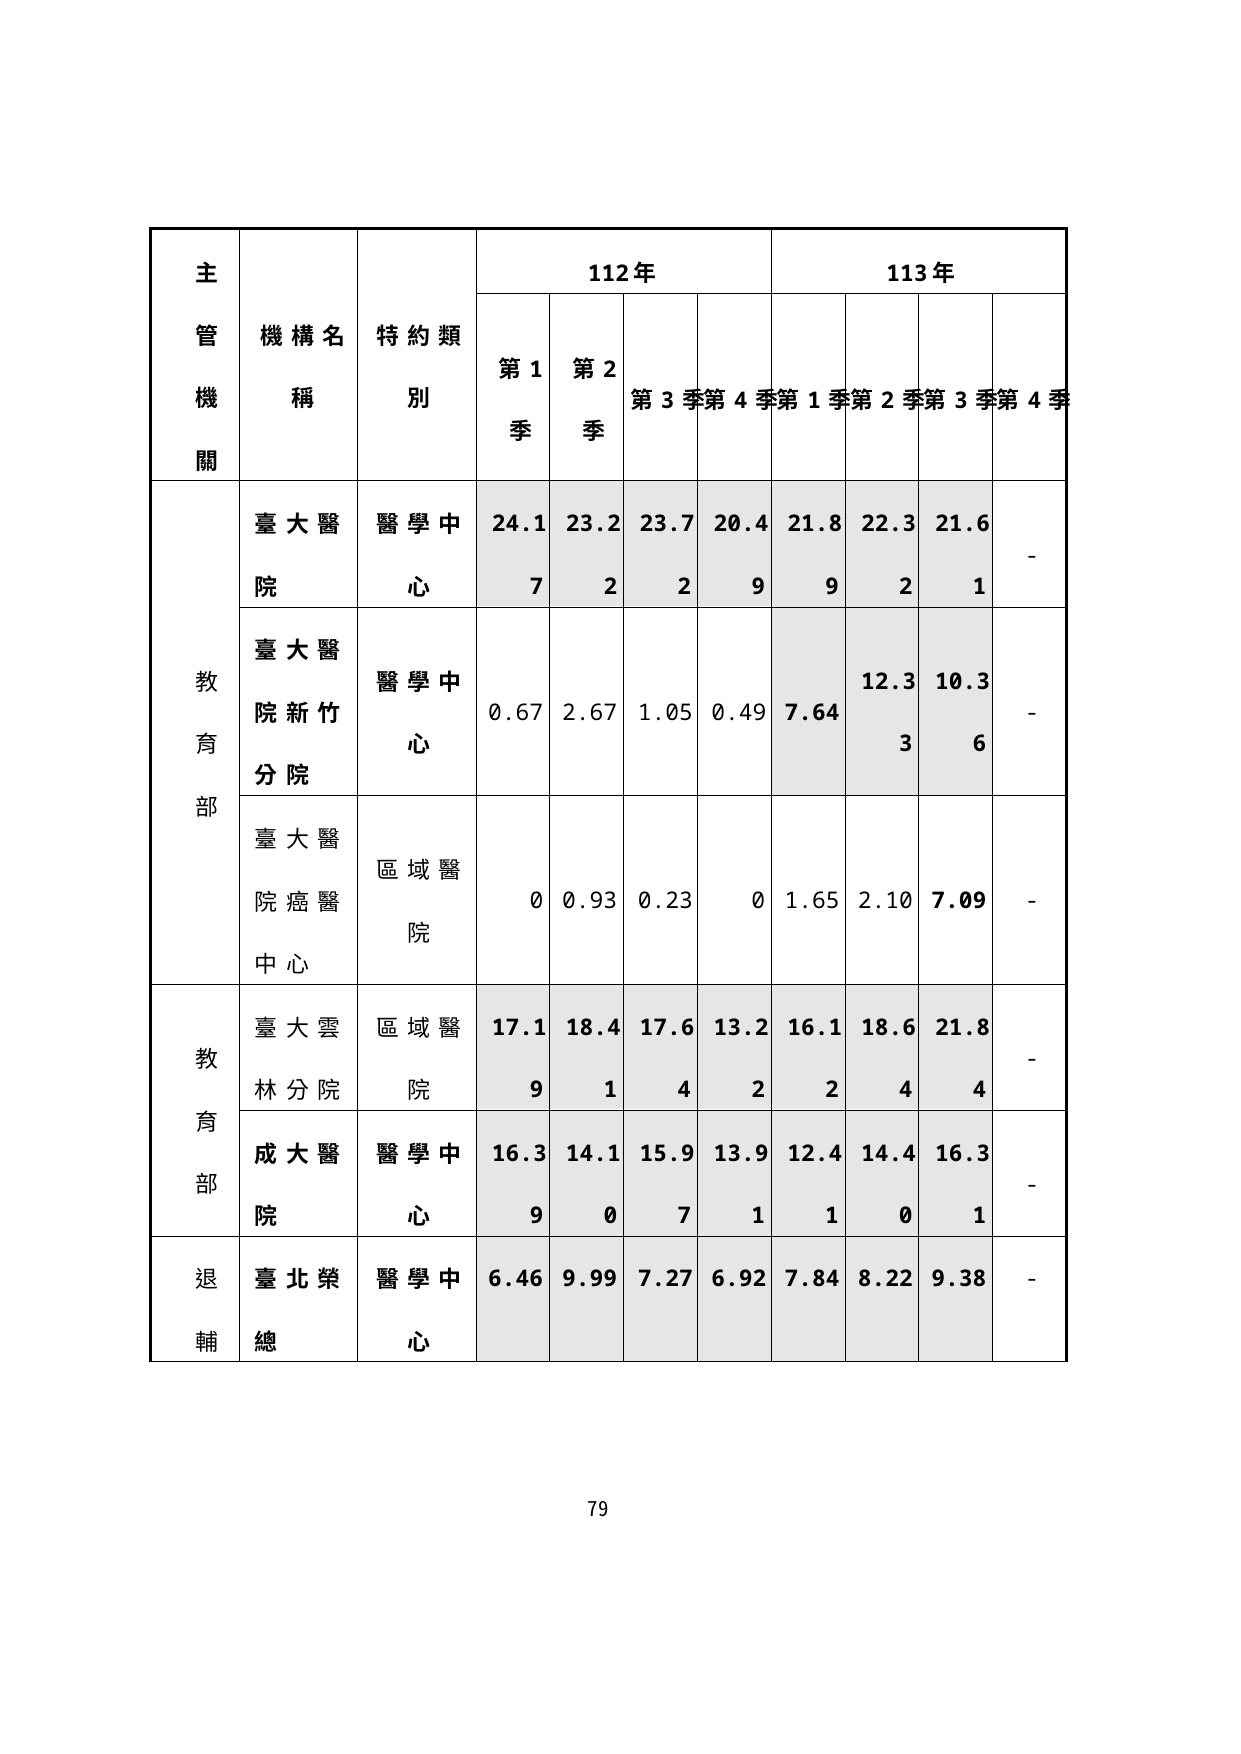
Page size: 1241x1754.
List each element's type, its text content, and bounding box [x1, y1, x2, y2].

table_cell 2.10 [846, 796, 918, 983]
table_cell 0.93 [550, 796, 623, 983]
table_cell - [993, 481, 1065, 606]
table_cell 成大醫院 [240, 1111, 357, 1236]
table_cell 醫學中心 [358, 481, 476, 606]
table_header 主管 機關 [152, 230, 239, 480]
table_cell 0 [698, 796, 771, 983]
table_cell 18.41 [550, 985, 623, 1109]
table_cell 8.22 [846, 1237, 918, 1361]
table_cell 第4季 [698, 294, 771, 480]
table_cell 16.12 [772, 985, 845, 1109]
table_cell 24.17 [477, 481, 549, 606]
table_cell 6.46 [477, 1237, 549, 1361]
table_cell 9.99 [550, 1237, 623, 1361]
table_cell - [993, 1237, 1065, 1361]
table_cell - [993, 608, 1065, 795]
table_cell 教育部 [152, 985, 239, 1236]
table_cell 10.36 [919, 608, 992, 795]
table_cell 7.09 [919, 796, 992, 983]
table_cell 0.23 [624, 796, 697, 983]
table_cell 15.97 [624, 1111, 697, 1236]
table_cell 第2季 [550, 294, 623, 480]
table_cell 17.19 [477, 985, 549, 1109]
table_cell 臺大雲林分院 [240, 985, 357, 1109]
table_cell 教育部 [152, 481, 239, 983]
table_cell 18.64 [846, 985, 918, 1109]
table_cell 臺大醫院新竹分院 [240, 608, 357, 795]
table_cell 醫學中心 [358, 1111, 476, 1236]
table_header 特約類別 [358, 230, 476, 480]
table_cell 醫學中心 [358, 608, 476, 795]
table_cell 0 [477, 796, 549, 983]
table_cell 1.05 [624, 608, 697, 795]
table_cell 6.92 [698, 1237, 771, 1361]
table_cell 臺北榮總 [240, 1237, 357, 1361]
table_header 112年 [477, 230, 771, 293]
table_cell 退輔會 [152, 1237, 239, 1361]
table_cell 0.49 [698, 608, 771, 795]
table_header 113年 [772, 230, 1065, 293]
table_cell 12.41 [772, 1111, 845, 1236]
table_cell 16.31 [919, 1111, 992, 1236]
table_cell 17.64 [624, 985, 697, 1109]
table_cell 14.10 [550, 1111, 623, 1236]
table_cell 醫學中心 [358, 1237, 476, 1361]
table_cell - [993, 1111, 1065, 1236]
table_cell 第4季 [993, 294, 1065, 480]
table_cell 0.67 [477, 608, 549, 795]
table_cell 16.39 [477, 1111, 549, 1236]
table_cell 臺大醫院 [240, 481, 357, 606]
table_cell 20.49 [698, 481, 771, 606]
table_cell 7.27 [624, 1237, 697, 1361]
table_header 機構名稱 [240, 230, 357, 480]
table_cell 12.33 [846, 608, 918, 795]
table_cell 2.67 [550, 608, 623, 795]
table_cell - [993, 985, 1065, 1109]
table_cell 區域醫院 [358, 796, 476, 983]
table_cell 第1季 [477, 294, 549, 480]
table_cell 區域醫院 [358, 985, 476, 1109]
table_cell 1.65 [772, 796, 845, 983]
table_cell 23.22 [550, 481, 623, 606]
table_cell 21.89 [772, 481, 845, 606]
table_cell 第1季 [772, 294, 845, 480]
table_cell 21.61 [919, 481, 992, 606]
table_cell 第3季 [624, 294, 697, 480]
table_cell 13.91 [698, 1111, 771, 1236]
table_cell 第3季 [919, 294, 992, 480]
table_cell 21.84 [919, 985, 992, 1109]
table_cell 7.64 [772, 608, 845, 795]
table_cell 14.40 [846, 1111, 918, 1236]
table_cell 9.38 [919, 1237, 992, 1361]
table_cell 第2季 [846, 294, 918, 480]
table_cell 7.84 [772, 1237, 845, 1361]
table_cell - [993, 796, 1065, 983]
table_cell 13.22 [698, 985, 771, 1109]
table_cell 23.72 [624, 481, 697, 606]
table_cell 22.32 [846, 481, 918, 606]
table_cell 臺大醫院癌醫中心 [240, 796, 357, 983]
